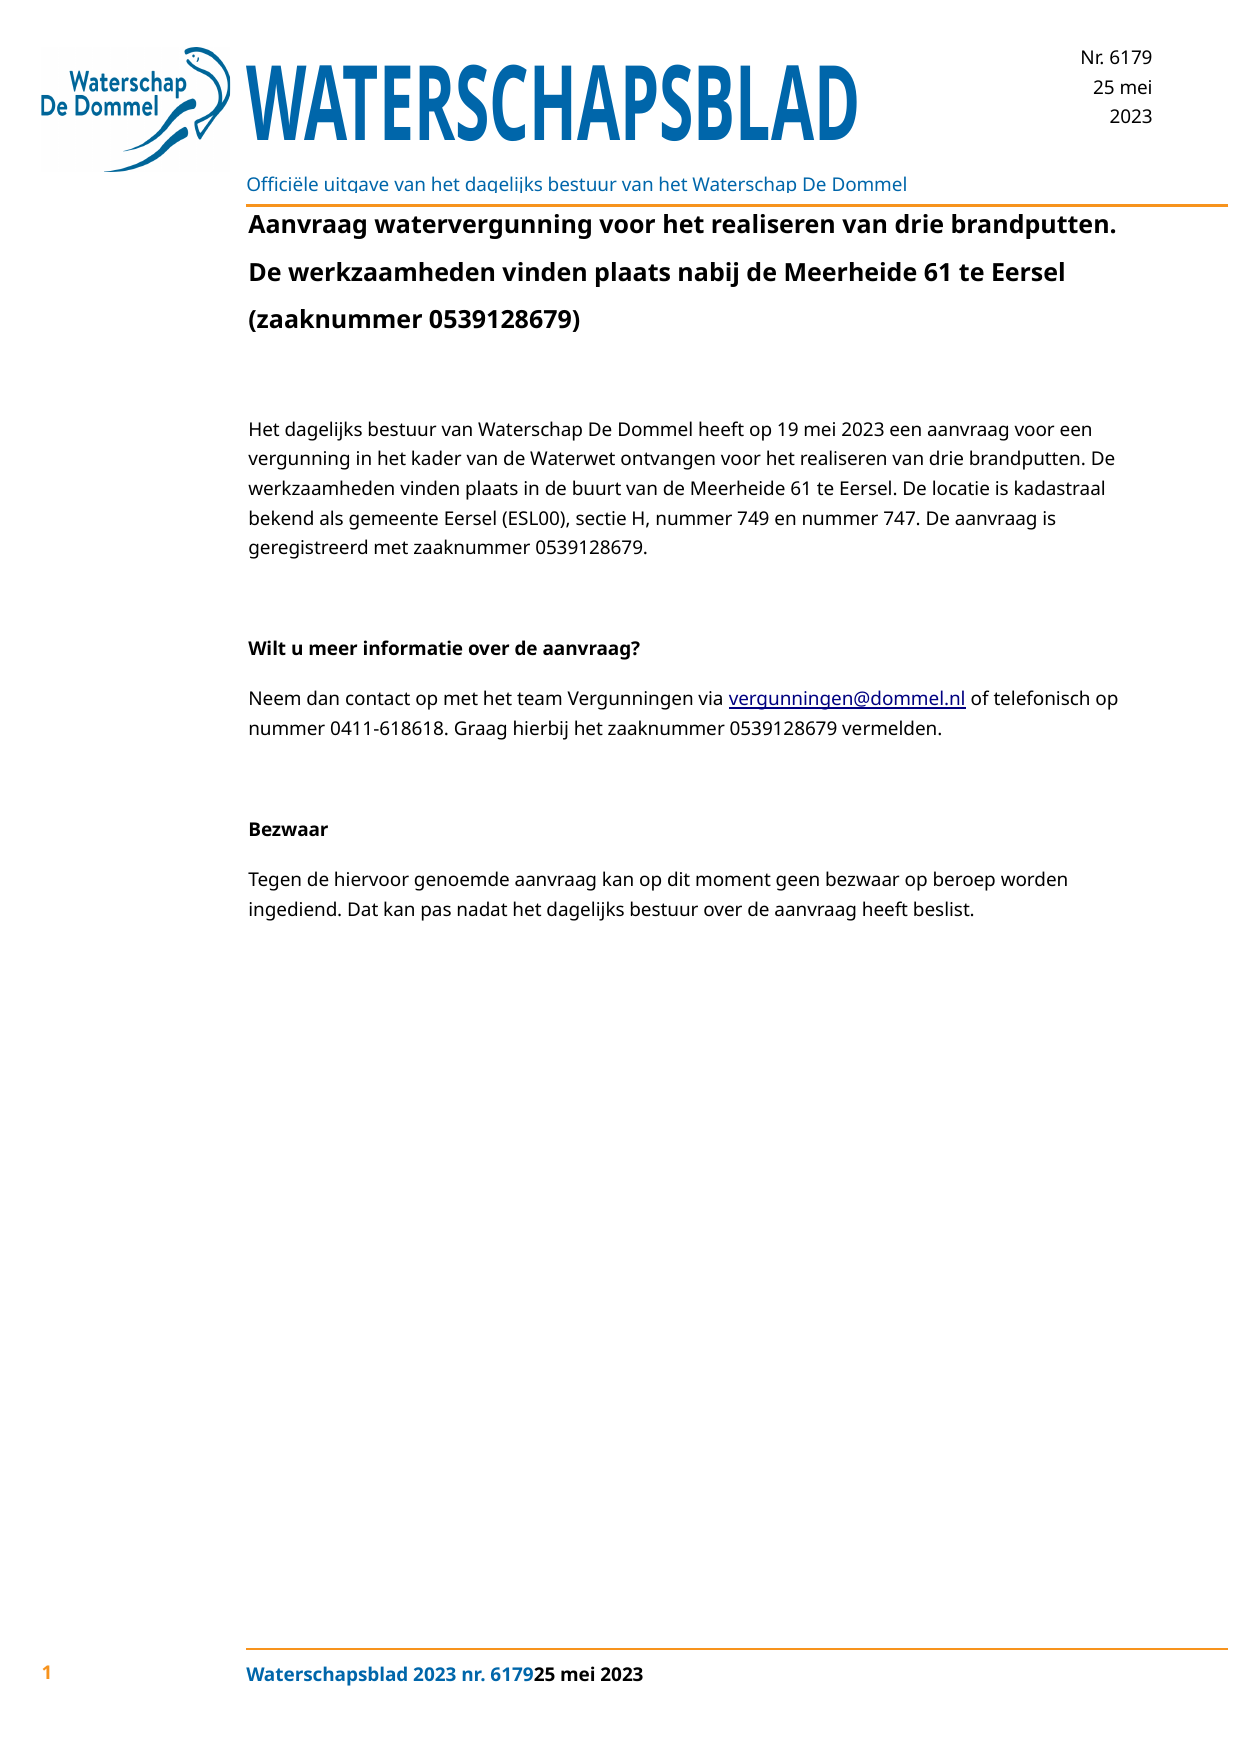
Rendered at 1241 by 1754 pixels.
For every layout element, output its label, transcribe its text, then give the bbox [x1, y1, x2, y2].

picture [41, 47, 231, 172]
text Wilt u meer informatie over de aanvraag? [248, 635, 1152, 661]
text Aanvraag watervergunning voor het realiseren van drie brandputten. De werkzaamheden vinden plaats nabij de Meerheide 61 te Eersel (zaaknummer 0539128679) [248, 207, 1152, 336]
text Het dagelijks bestuur van Waterschap De Dommel heeft op 19 mei 2023 een aanvraag voor een vergunning in het kader van de Waterwet ontvangen voor het realiseren van drie brandputten. De werkzaamheden vinden plaats in de buurt van de Meerheide 61 te Eersel. De locatie is kadastraal bekend als gemeente Eersel (ESL00), sectie H, nummer 749 en nummer 747. De aanvraag is geregistreerd met zaaknummer 0539128679. [248, 416, 1152, 560]
picture [45, 99, 51, 111]
picture [204, 47, 231, 76]
picture [198, 118, 210, 131]
text Bezwaar [248, 816, 1152, 842]
text Tegen de hiervoor genoemde aanvraag kan op dit moment geen bezwaar op beroep worden ingediend. Dat kan pas nadat het dagelijks bestuur over de aanvraag heeft beslist. [248, 866, 1152, 922]
text Neem dan contact op met het team Vergunningen via vergunningen@dommel.nl of telefonisch op nummer 0411-618618. Graag hierbij het zaaknummer 0539128679 vermelden. [248, 686, 1152, 741]
